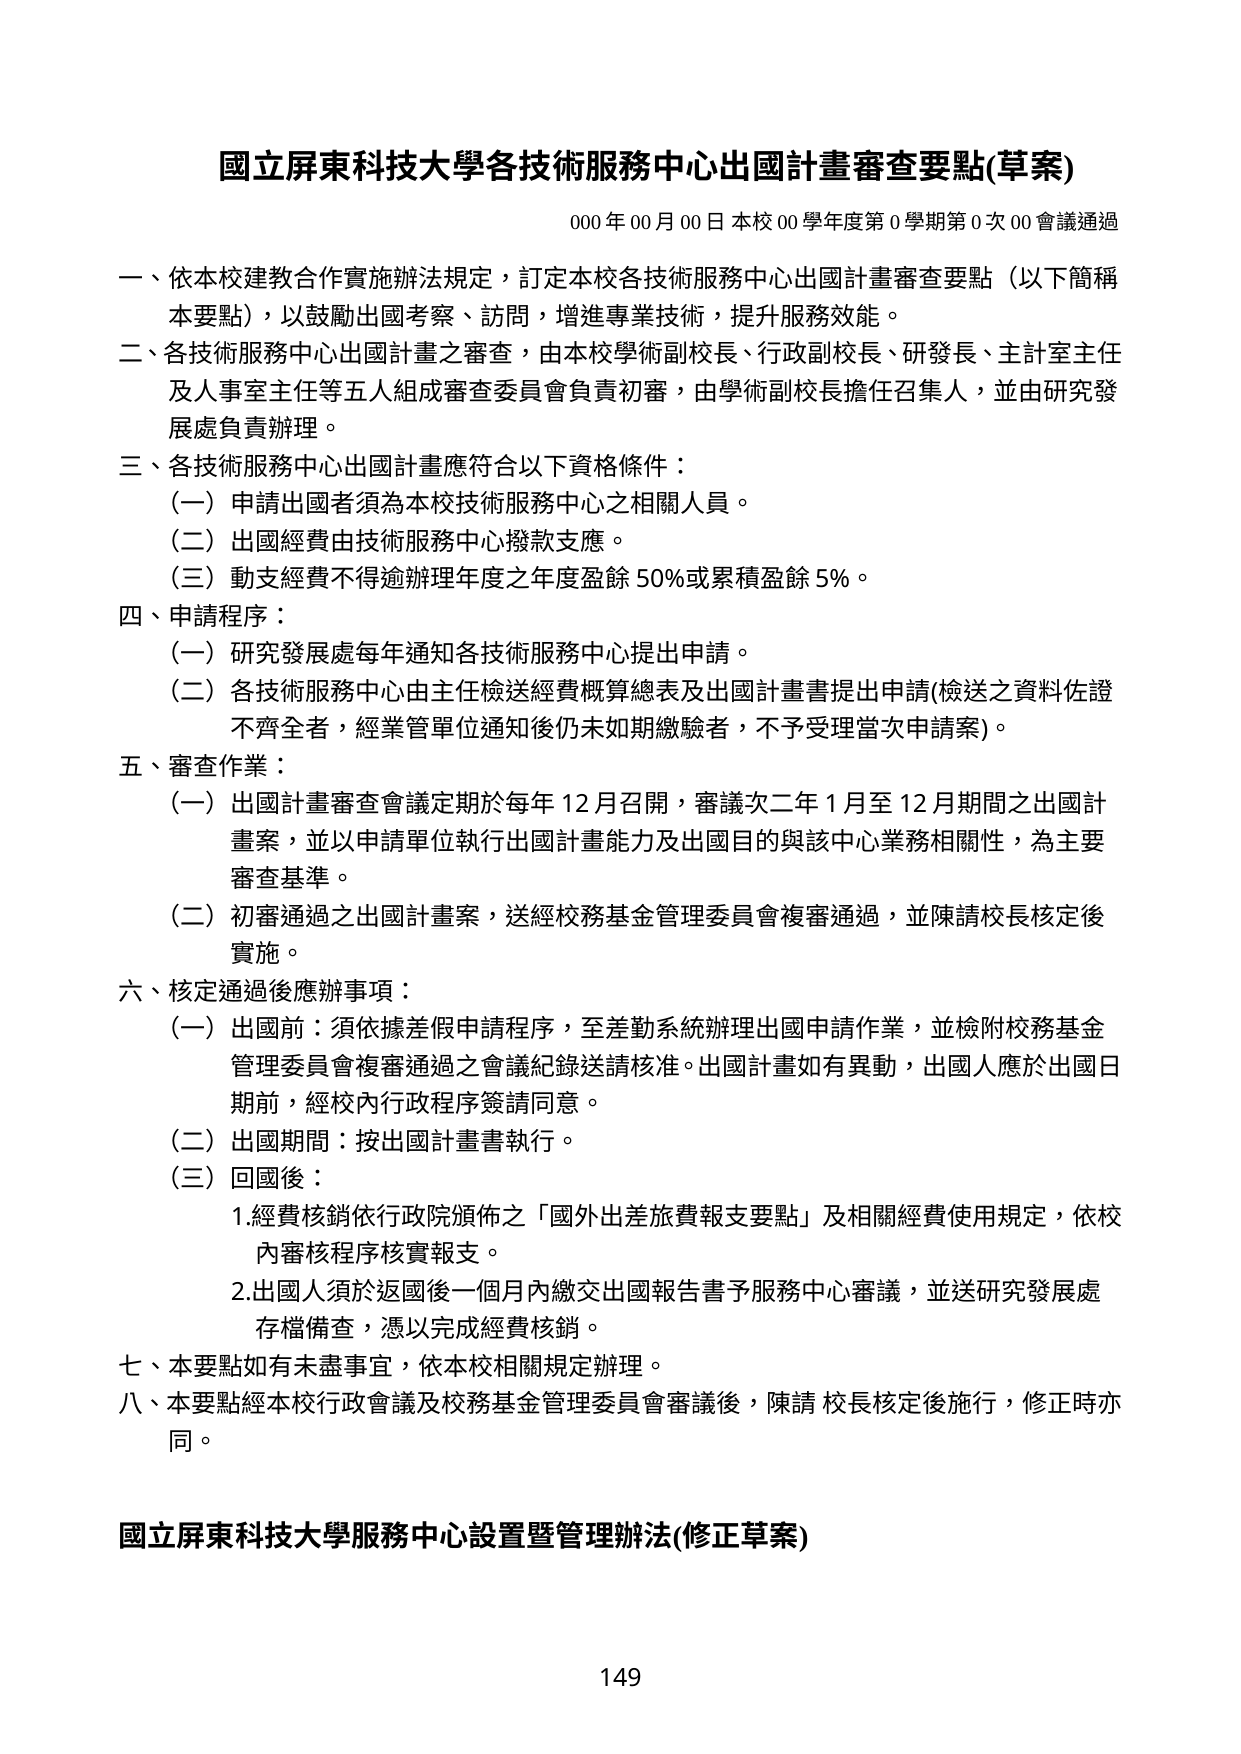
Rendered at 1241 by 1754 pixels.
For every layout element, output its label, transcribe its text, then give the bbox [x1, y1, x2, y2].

text 1.經費核銷依行政院頒佈之「國外出差旅費報支要點」及相關經費使用規定，依校內審核程序核實報支。 [231, 1196, 1122, 1271]
text 六、核定通過後應辦事項： [118, 971, 1122, 1008]
text （二）初審通過之出國計畫案，送經校務基金管理委員會複審通過，並陳請校長核定後實施。 [156, 896, 1122, 971]
text 三、各技術服務中心出國計畫應符合以下資格條件： [118, 446, 1122, 483]
text 000年00月00日 本校00學年度第0學期第0次00會議通過 [118, 202, 1118, 239]
text （二）出國經費由技術服務中心撥款支應。 [118, 521, 1122, 558]
text （一）研究發展處每年通知各技術服務中心提出申請。 [118, 633, 1122, 671]
text 國立屏東科技大學服務中心設置暨管理辦法(修正草案) [118, 1496, 1122, 1571]
text 二、各技術服務中心出國計畫之審查，由本校學術副校長、行政副校長、研發長、主計室主任及人事室主任等五人組成審查委員會負責初審，由學術副校長擔任召集人，並由研究發展處負責辦理。 [118, 333, 1122, 446]
text 國立屏東科技大學各技術服務中心出國計畫審查要點(草案) [118, 127, 1174, 202]
text 七、本要點如有未盡事宜，依本校相關規定辦理。 [118, 1346, 1122, 1383]
text （二）各技術服務中心由主任檢送經費概算總表及出國計畫書提出申請(檢送之資料佐證不齊全者，經業管單位通知後仍未如期繳驗者，不予受理當次申請案)。 [156, 671, 1122, 746]
text （一）申請出國者須為本校技術服務中心之相關人員。 [118, 483, 1122, 521]
text 五、審查作業： [118, 746, 1122, 783]
text （三）回國後： [118, 1158, 1122, 1196]
text 八、本要點經本校行政會議及校務基金管理委員會審議後，陳請 校長核定後施行，修正時亦同。 [118, 1383, 1122, 1458]
text 一、依本校建教合作實施辦法規定，訂定本校各技術服務中心出國計畫審查要點（以下簡稱本要點），以鼓勵出國考察、訪問，增進專業技術，提升服務效能。 [118, 258, 1122, 333]
text （一）出國計畫審查會議定期於每年12月召開，審議次二年1月至12月期間之出國計畫案，並以申請單位執行出國計畫能力及出國目的與該中心業務相關性，為主要審查基準。 [156, 783, 1122, 896]
text （二）出國期間：按出國計畫書執行。 [118, 1121, 1122, 1158]
text 2.出國人須於返國後一個月內繳交出國報告書予服務中心審議，並送研究發展處存檔備查，憑以完成經費核銷。 [231, 1271, 1122, 1346]
text （三）動支經費不得逾辦理年度之年度盈餘50%或累積盈餘5%。 [118, 558, 1122, 596]
text （一）出國前：須依據差假申請程序，至差勤系統辦理出國申請作業，並檢附校務基金管理委員會複審通過之會議紀錄送請核准。出國計畫如有異動，出國人應於出國日期前，經校內行政程序簽請同意。 [156, 1008, 1122, 1121]
text 四、申請程序： [118, 596, 1122, 633]
